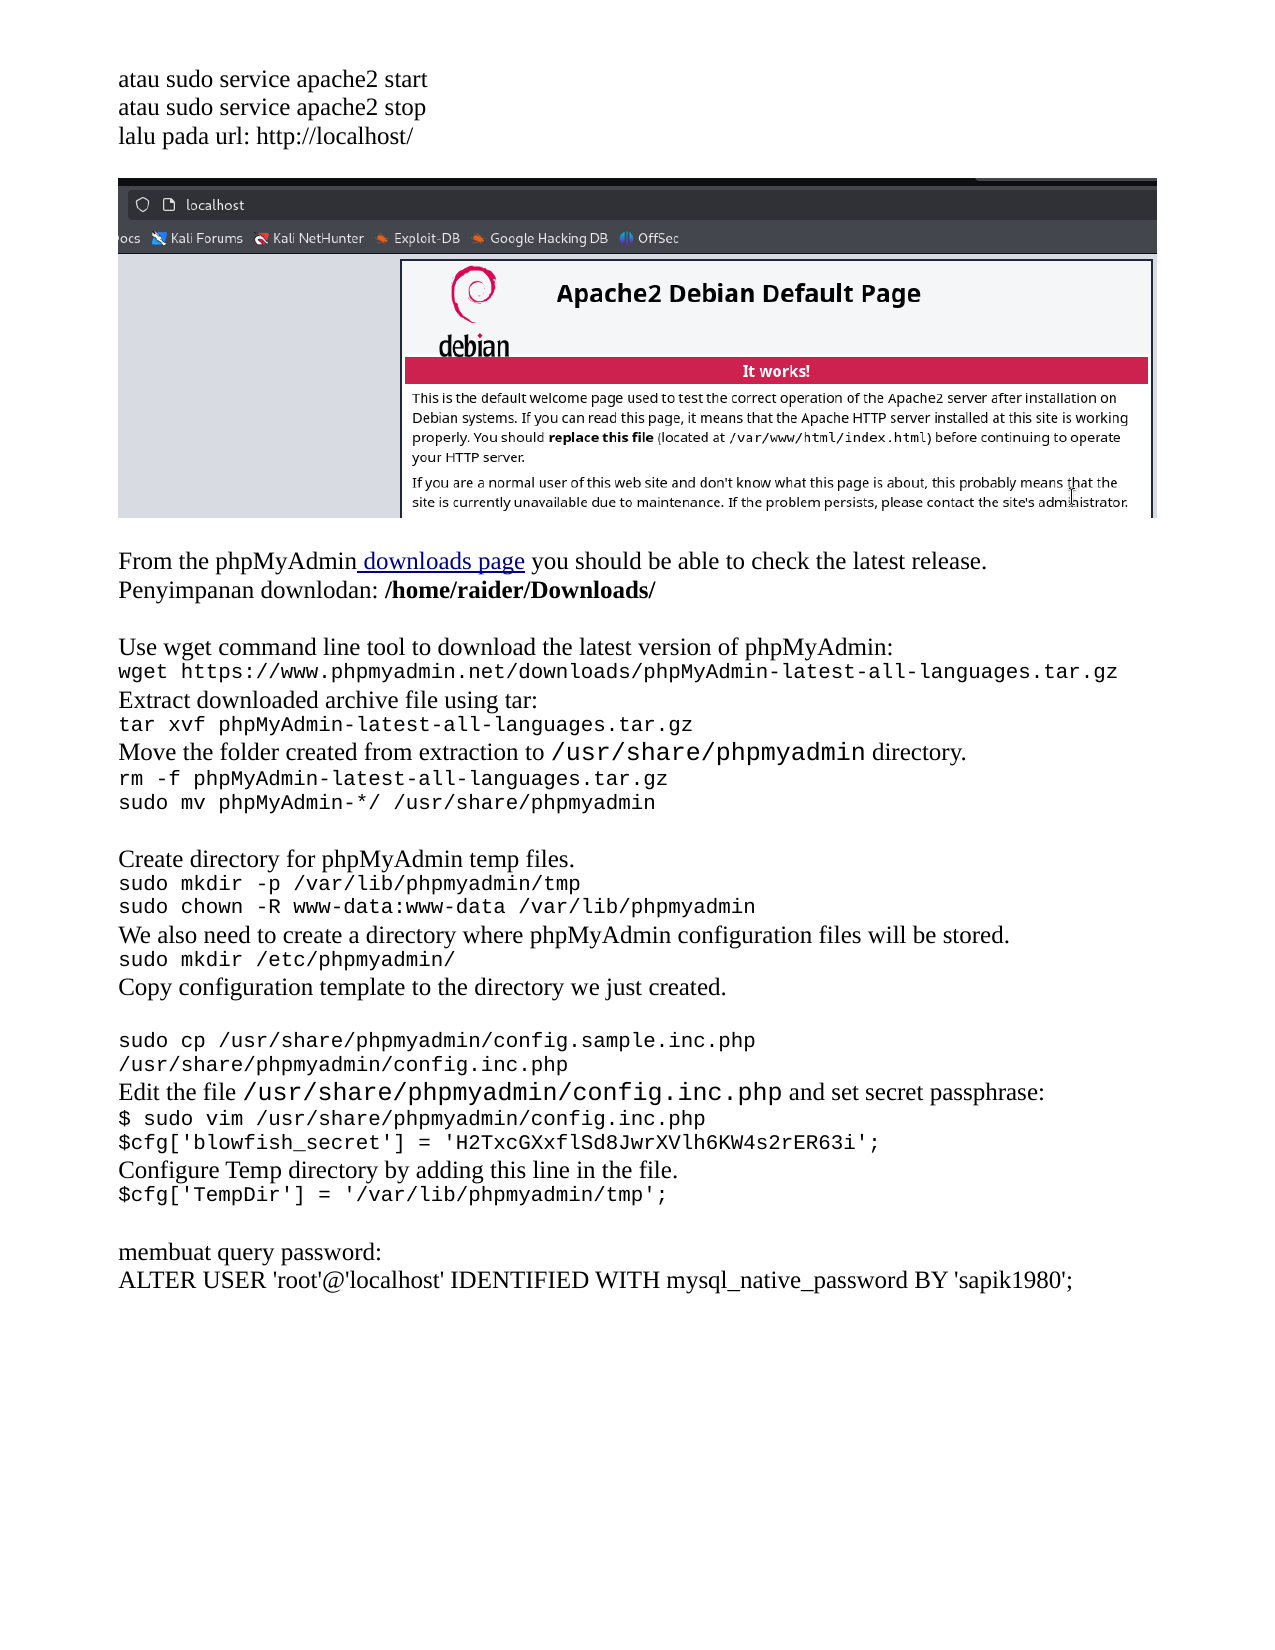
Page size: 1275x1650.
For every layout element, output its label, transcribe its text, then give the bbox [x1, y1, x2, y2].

text Create directory for phpMyAdmin temp files. [118, 844, 1157, 873]
text sudo mkdir /etc/phpmyadmin/ [118, 949, 1157, 972]
text Penyimpanan downlodan: /home/raider/Downloads/ [118, 575, 1157, 604]
text wget https://www.phpmyadmin.net/downloads/phpMyAdmin-latest-all-languages.tar.gz [118, 661, 1157, 685]
text sudo chown -R www-data:www-data /var/lib/phpmyadmin [118, 896, 1157, 920]
text atau sudo service apache2 stop [118, 92, 1157, 121]
text lalu pada url: http://localhost/ [118, 121, 1157, 150]
text Edit the file /usr/share/phpmyadmin/config.inc.php and set secret passphrase: [118, 1077, 1157, 1108]
picture [118, 178, 1157, 518]
text Copy configuration template to the directory we just created. [118, 972, 1157, 1001]
text tar xvf phpMyAdmin-latest-all-languages.tar.gz [118, 713, 1157, 737]
text $cfg['TempDir'] = '/var/lib/phpmyadmin/tmp'; [118, 1184, 1157, 1208]
text ALTER USER 'root'@'localhost' IDENTIFIED WITH mysql_native_password BY 'sapik1980'; [118, 1265, 1157, 1294]
text membuat query password: [118, 1237, 1157, 1265]
text sudo mv phpMyAdmin-*/ /usr/share/phpmyadmin [118, 792, 1157, 815]
text $cfg['blowfish_secret'] = 'H2TxcGXxflSd8JwrXVlh6KW4s2rER63i'; [118, 1132, 1157, 1155]
text Use wget command line tool to download the latest version of phpMyAdmin: [118, 632, 1157, 661]
text sudo mkdir -p /var/lib/phpmyadmin/tmp [118, 873, 1157, 896]
text atau sudo service apache2 start [118, 64, 1157, 92]
text rm -f phpMyAdmin-latest-all-languages.tar.gz [118, 768, 1157, 792]
text Move the folder created from extraction to /usr/share/phpmyadmin directory. [118, 737, 1157, 768]
text sudo cp /usr/share/phpmyadmin/config.sample.inc.php /usr/share/phpmyadmin/config.inc.php [118, 1030, 1157, 1077]
text $ sudo vim /usr/share/phpmyadmin/config.inc.php [118, 1108, 1157, 1132]
text We also need to create a directory where phpMyAdmin configuration files will be stored. [118, 920, 1157, 949]
text Configure Temp directory by adding this line in the file. [118, 1155, 1157, 1184]
text Extract downloaded archive file using tar: [118, 685, 1157, 713]
text From the phpMyAdmin downloads page you should be able to check the latest release. [118, 546, 1157, 575]
